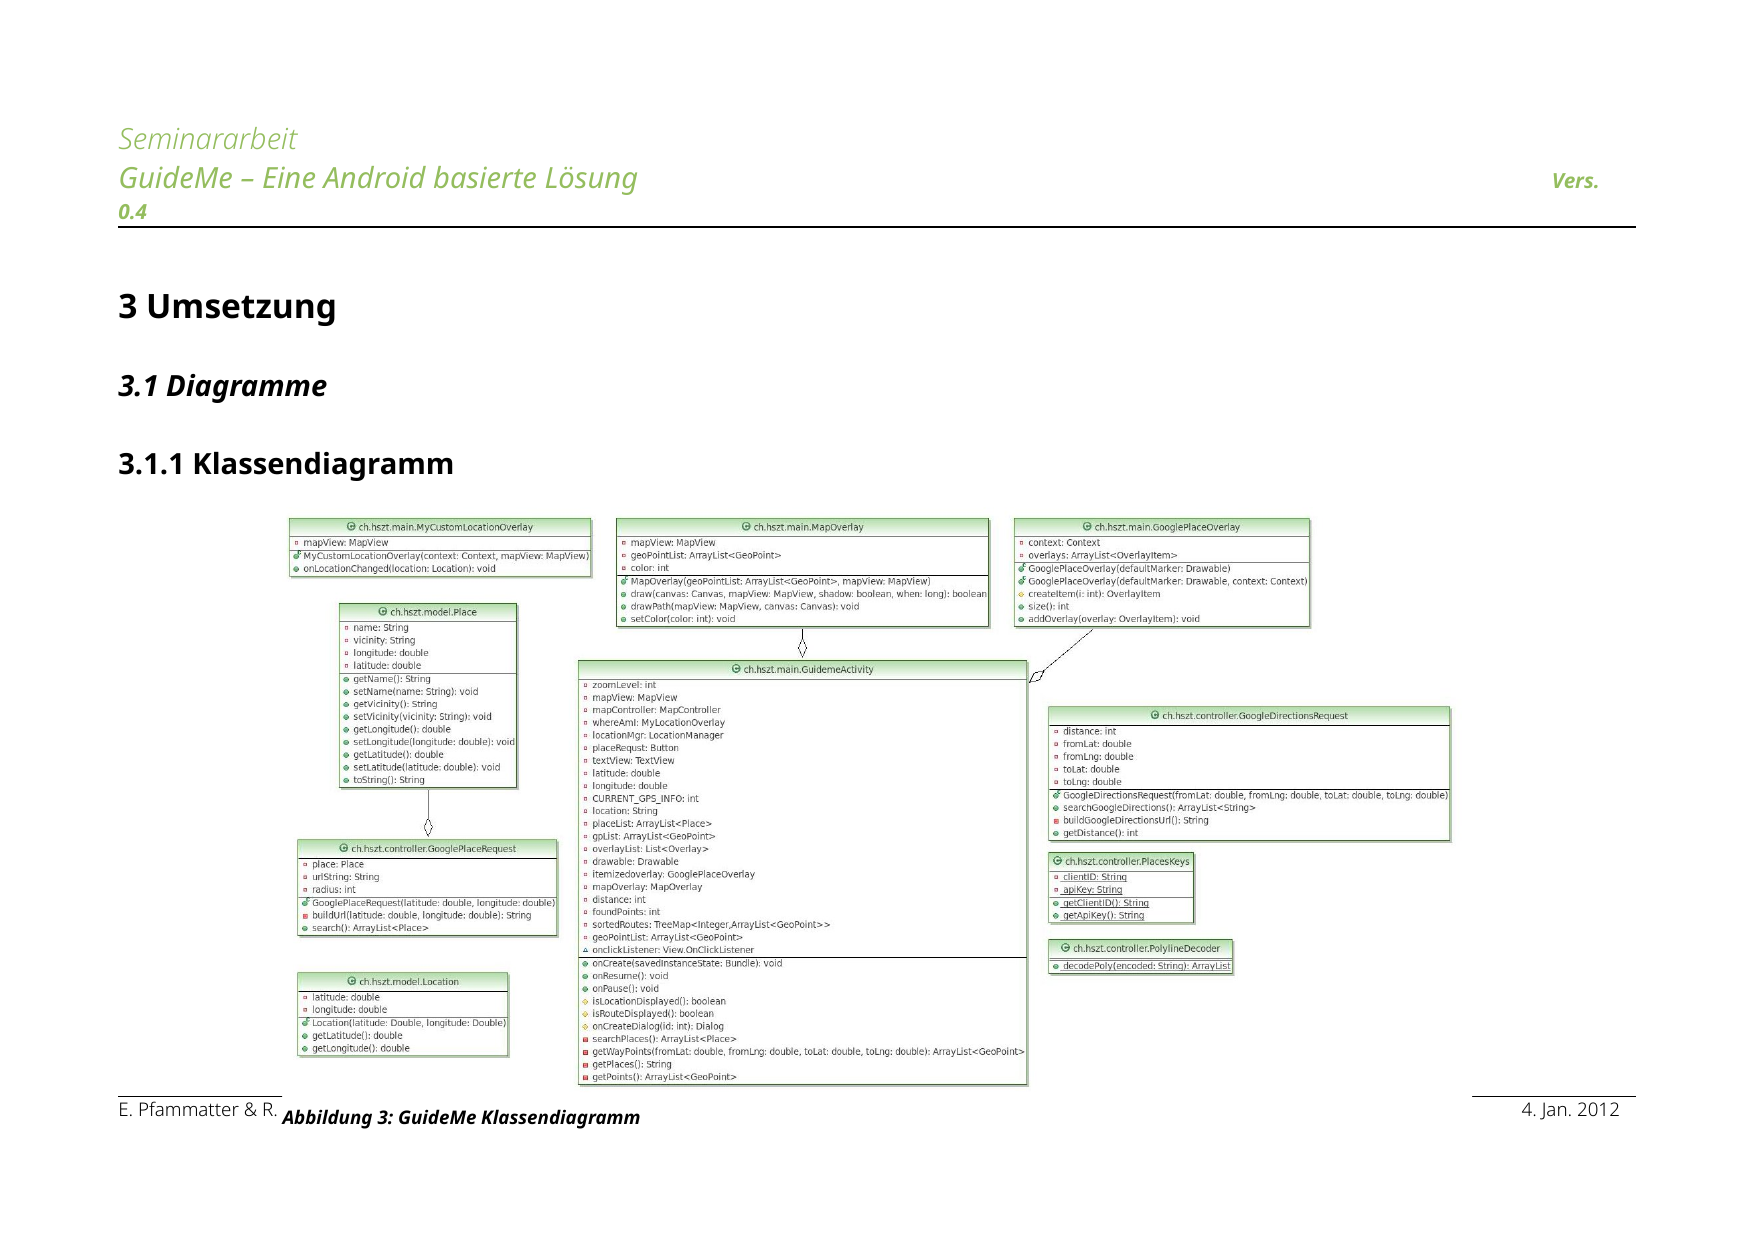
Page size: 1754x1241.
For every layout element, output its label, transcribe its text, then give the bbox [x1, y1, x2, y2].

subtitle 3 Umsetzung [118, 282, 1636, 328]
subtitle 3.1 Diagramme [118, 366, 1636, 405]
subtitle 3.1.1 Klassendiagramm [118, 443, 1636, 483]
picture [282, 507, 1473, 1105]
text Abbildung 3: GuideMe Klassendiagramm [282, 1105, 1472, 1130]
